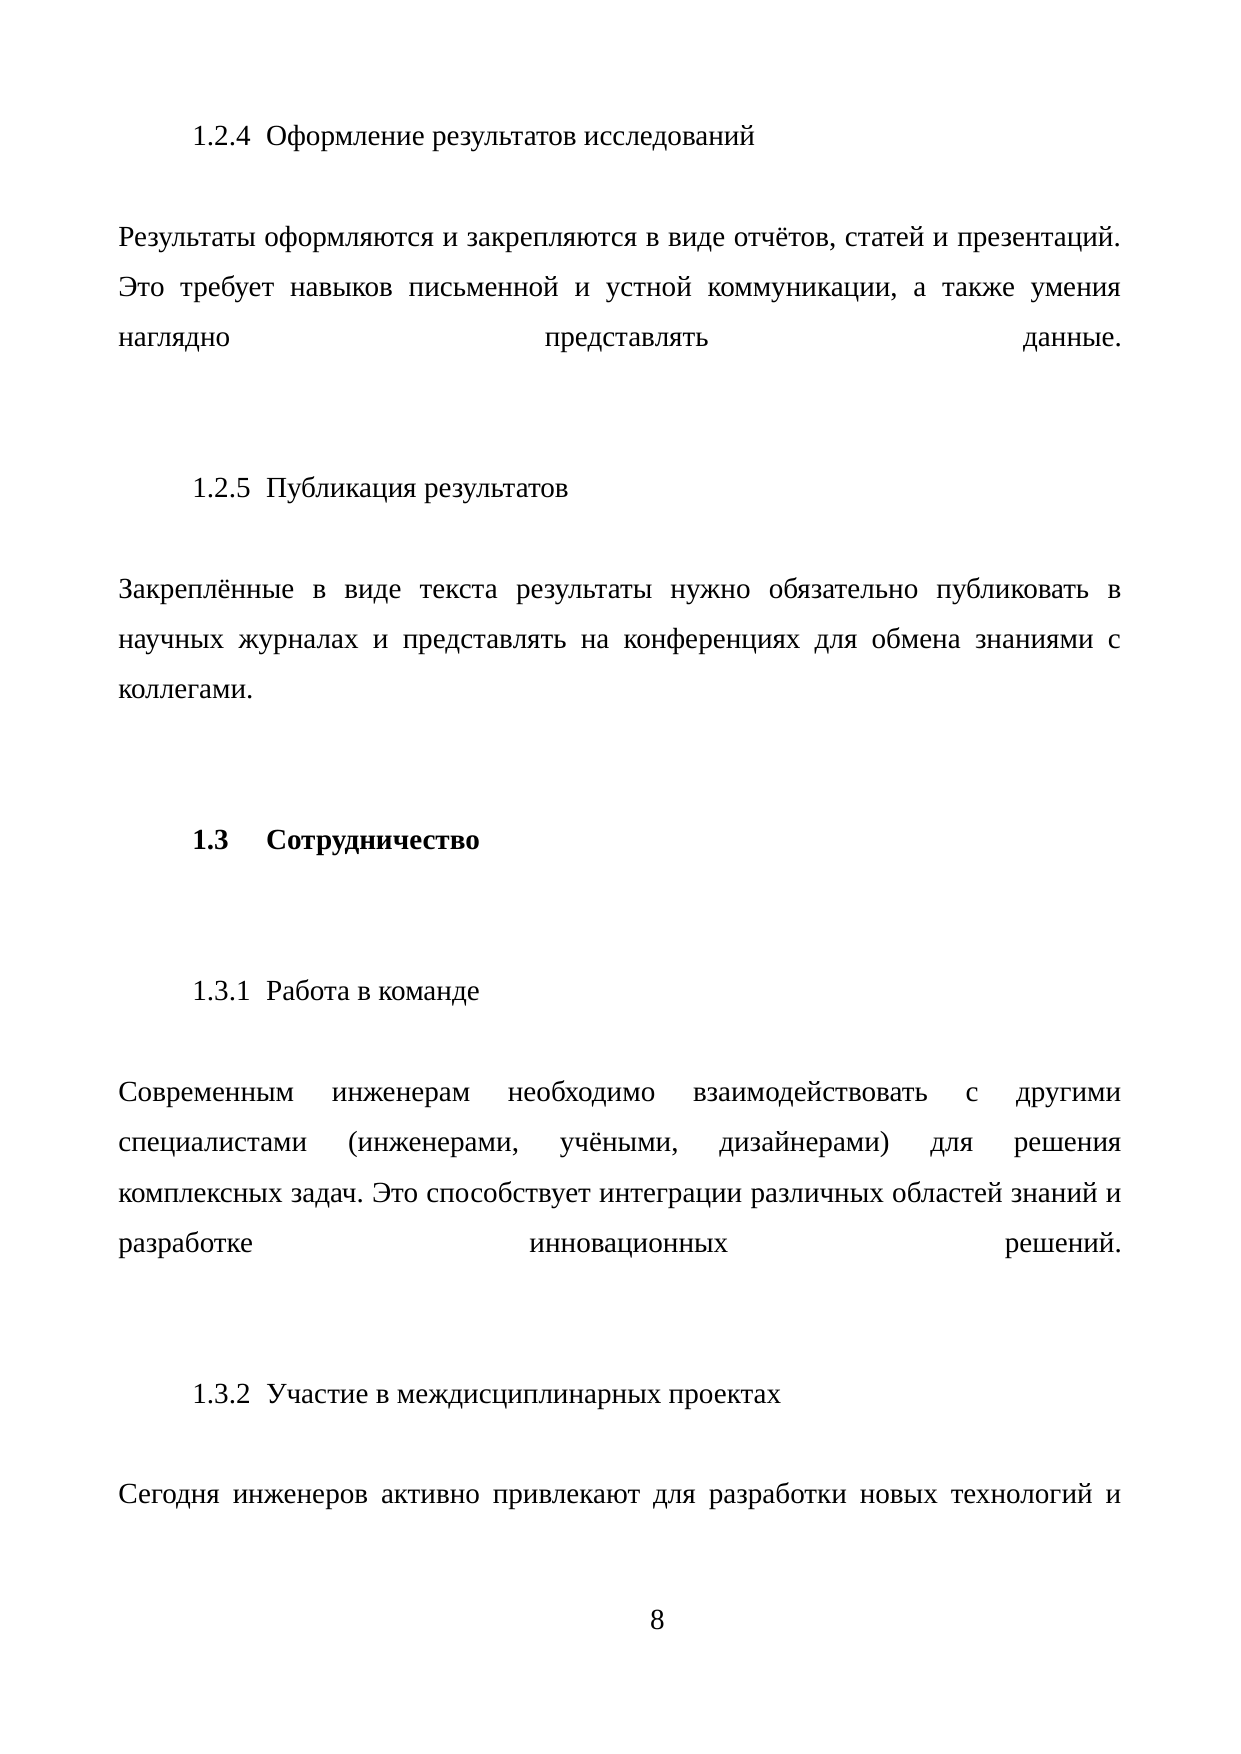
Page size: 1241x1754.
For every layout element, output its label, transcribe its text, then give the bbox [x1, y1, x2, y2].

text Закреплённые в виде текста результаты нужно обязательно публиковать в научных журналах и представлять на конференциях для обмена знаниями с коллегами. [118, 521, 1122, 806]
subtitle Сотрудничество [118, 822, 1122, 856]
subtitle Участие в междисциплинарных проектах [118, 1376, 1122, 1409]
text Результаты оформляются и закрепляются в виде отчётов, статей и презентаций. Это требует навыков письменной и устной коммуникации, а также умения наглядно представлять данные. [118, 168, 1122, 453]
subtitle Работа в команде [118, 973, 1122, 1007]
subtitle Публикация результатов [118, 470, 1122, 504]
subtitle Оформление результатов исследований [118, 118, 1122, 152]
text Сегодня инженеров активно привлекают для разработки новых технологий и [118, 1426, 1122, 1510]
text Современным инженерам необходимо взаимодействовать с другими специалистами (инженерами, учёными, дизайнерами) для решения комплексных задач. Это способствует интеграции различных областей знаний и разработке инновационных решений. [118, 1024, 1122, 1359]
